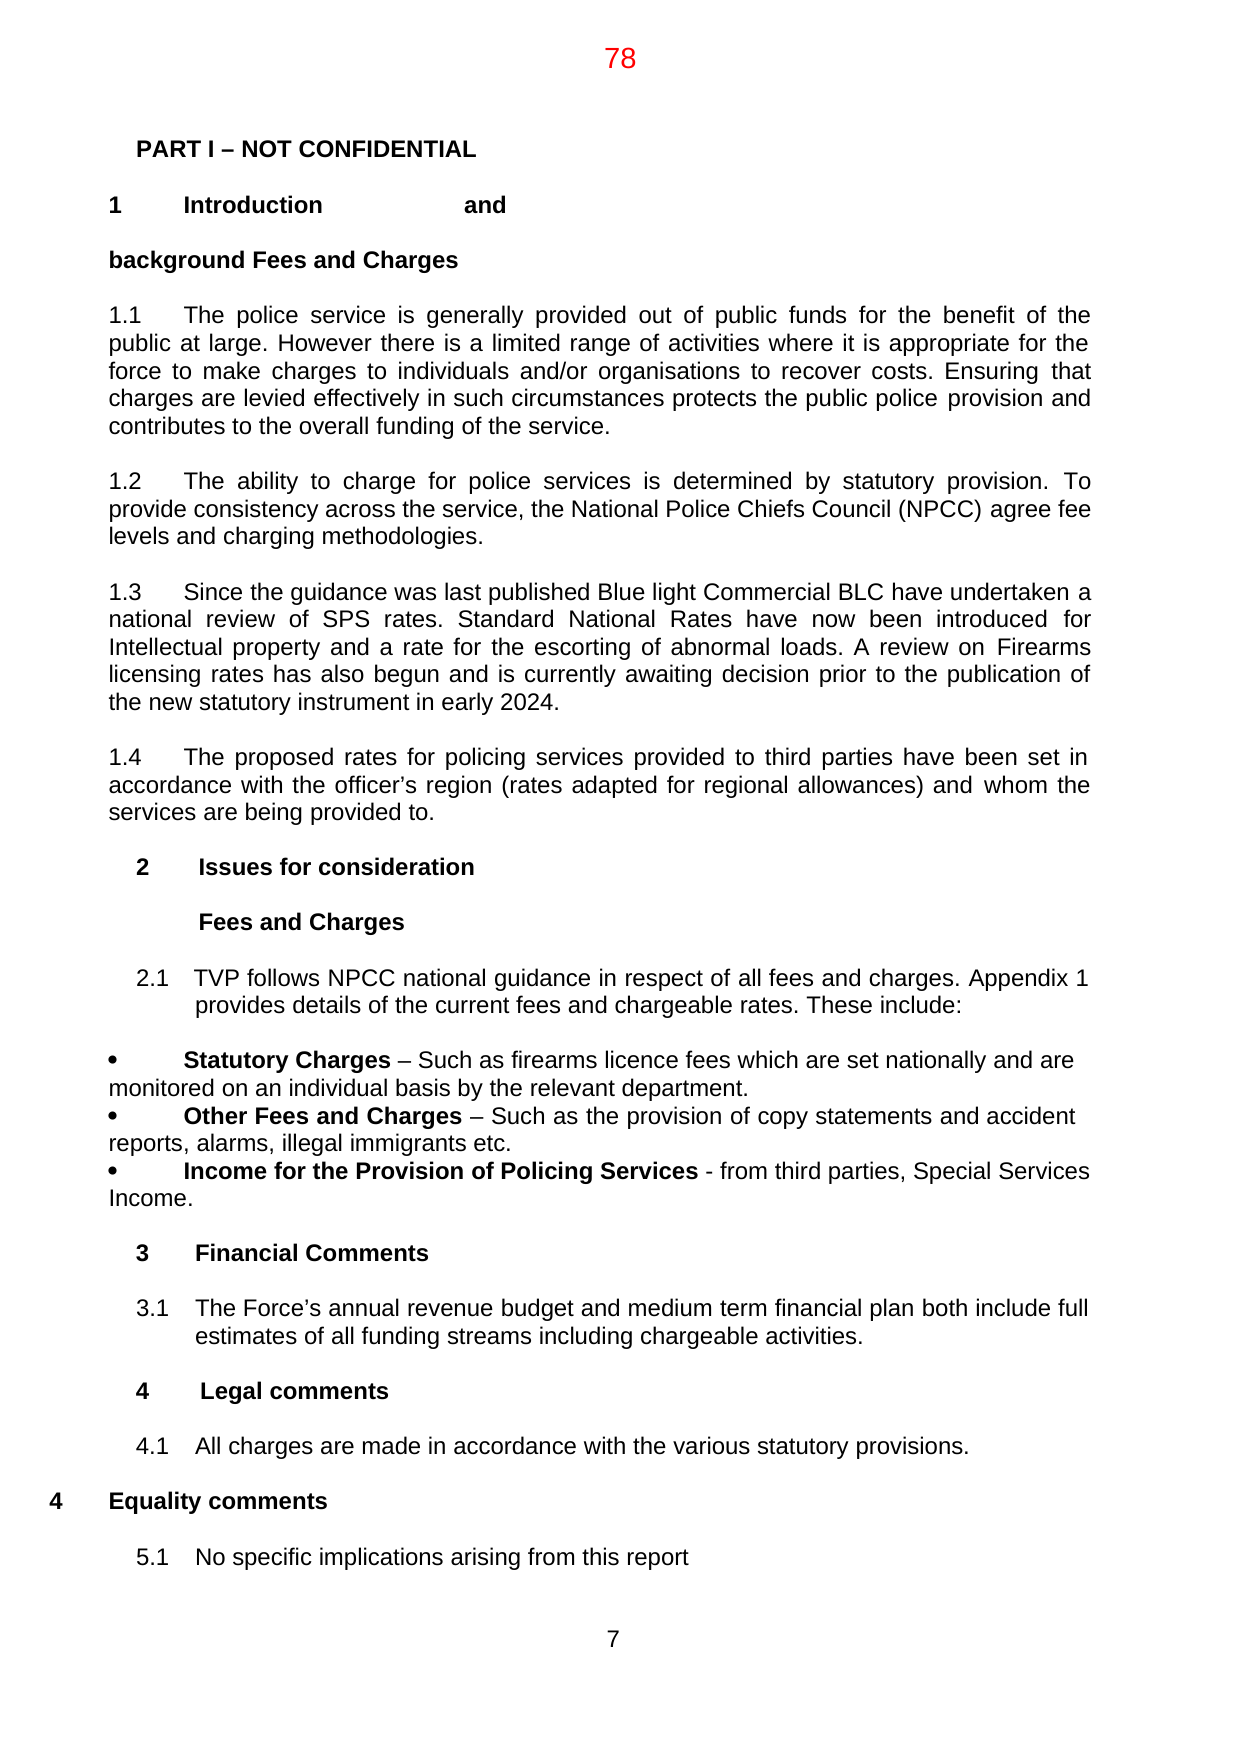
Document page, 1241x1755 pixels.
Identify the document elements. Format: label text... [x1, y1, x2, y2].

subtitle Legal comments [136, 1377, 1241, 1404]
list Statutory Charges – Such as firearms licence fees which are set nationally and are monitored on an individual basis by the relevant department. [108, 1046, 1091, 1102]
list The Force’s annual revenue budget and medium term financial plan both include full estimates of all funding streams including chargeable activities. [136, 1294, 1091, 1349]
subtitle Issues for consideration Fees and Charges [136, 853, 479, 936]
list The proposed rates for policing services provided to third parties have been set in accordance with the officer’s region (rates adapted for regional allowances) and whom the services are being provided to. [108, 743, 1090, 826]
subtitle Equality comments [49, 1487, 1241, 1515]
list Introduction and background Fees and Charges [108, 191, 507, 273]
list The ability to charge for police services is determined by statutory provision. To provide consistency across the service, the National Police Chiefs Council (NPCC) agree fee levels and charging methodologies. [108, 467, 1091, 550]
subtitle PART I – NOT CONFIDENTIAL [136, 135, 1241, 163]
text 5.1 No specific implications arising from this report [136, 1543, 1241, 1570]
list Income for the Provision of Policing Services - from third parties, Special Services Income. [108, 1157, 1091, 1212]
list The police service is generally provided out of public funds for the benefit of the public at large. However there is a limited range of activities where it is appropriate for the force to make charges to individuals and/or organisations to recover costs. Ensuring that charges are levied effectively in such circumstances protects the public police provision and contributes to the overall funding of the service. [108, 301, 1091, 439]
list Other Fees and Charges – Such as the provision of copy statements and accident reports, alarms, illegal immigrants etc. [108, 1102, 1091, 1157]
list Since the guidance was last published Blue light Commercial BLC have undertaken a national review of SPS rates. Standard National Rates have now been introduced for Intellectual property and a rate for the escorting of abnormal loads. A review on Firearms licensing rates has also begun and is currently awaiting decision prior to the publication of the new statutory instrument in early 2024. [108, 577, 1091, 715]
list All charges are made in accordance with the various statutory provisions. [136, 1432, 1241, 1460]
subtitle Financial Comments [136, 1239, 1241, 1267]
list TVP follows NPCC national guidance in respect of all fees and charges. Appendix 1 provides details of the current fees and chargeable rates. These include: [136, 963, 1091, 1019]
